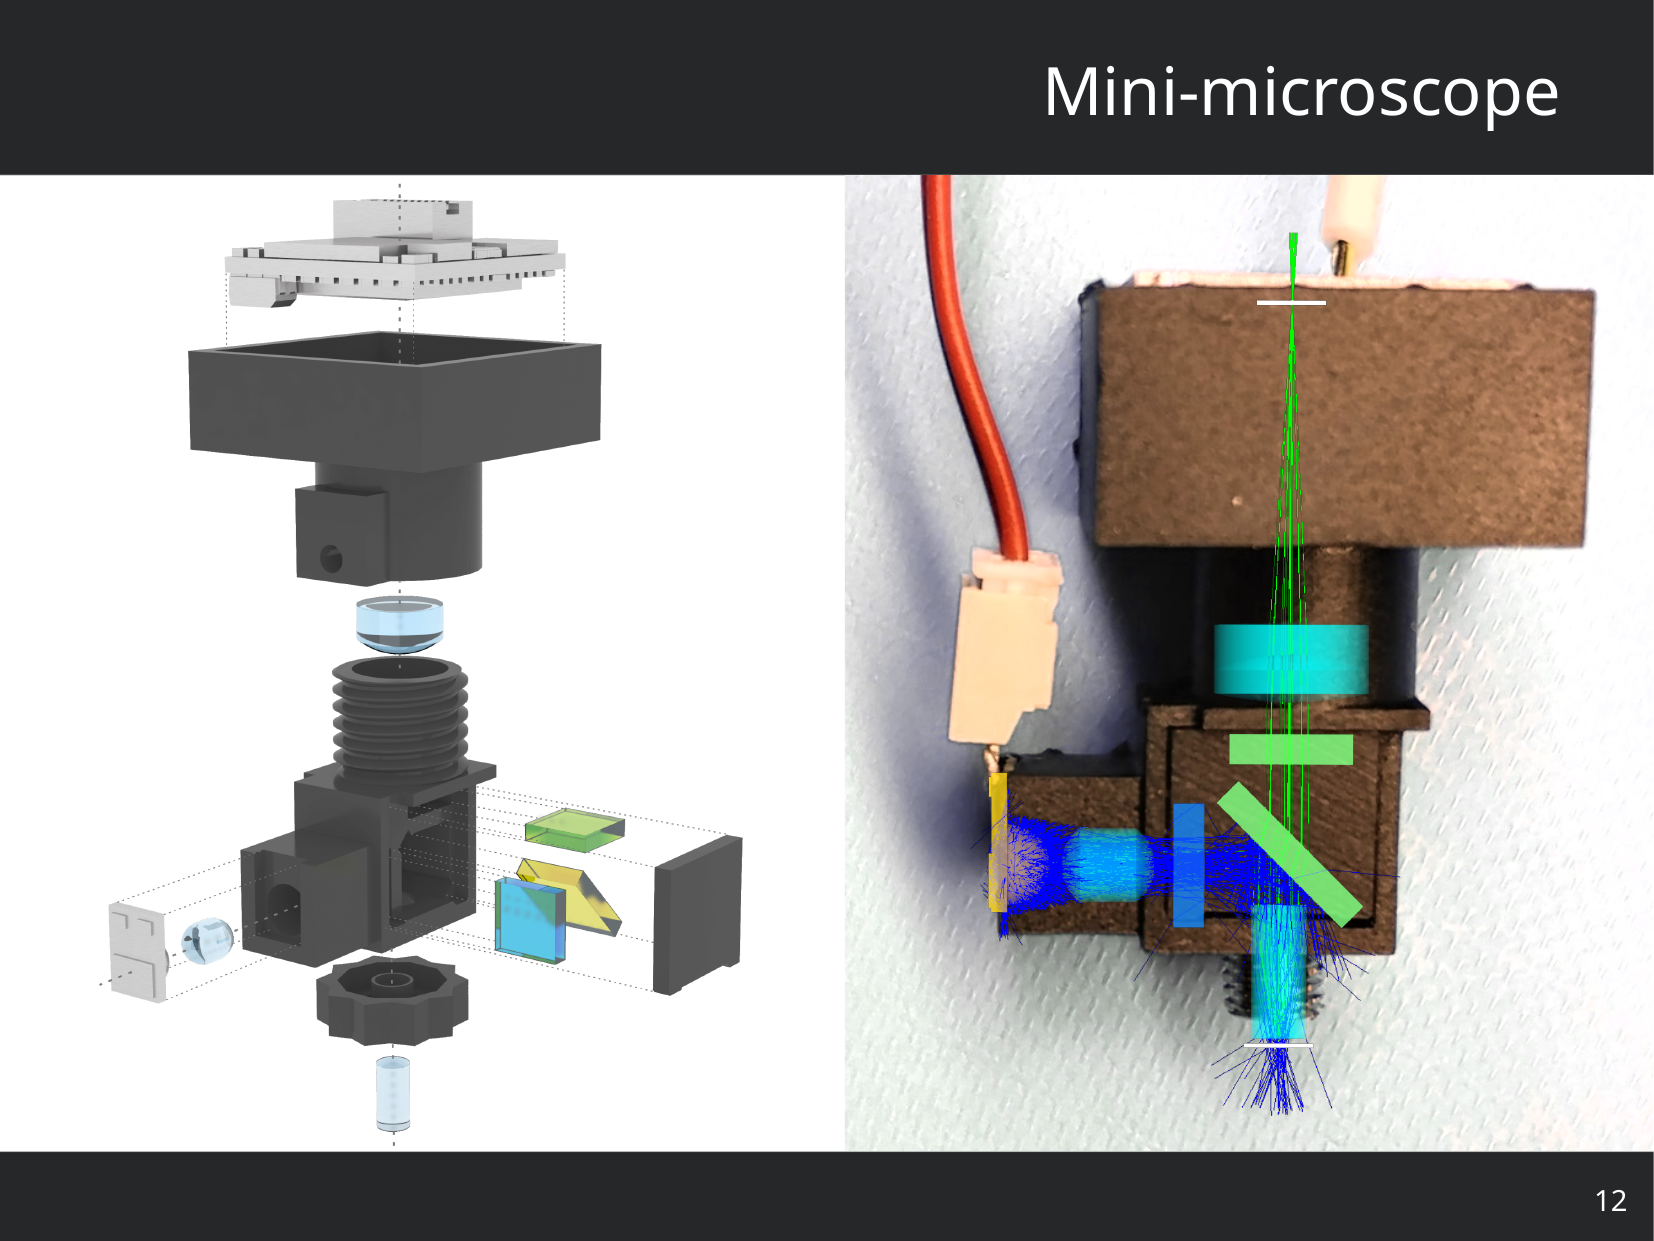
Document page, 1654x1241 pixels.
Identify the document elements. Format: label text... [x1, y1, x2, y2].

picture [0, 0, 1654, 1241]
text_box Mini-microscope [88, 36, 1577, 134]
